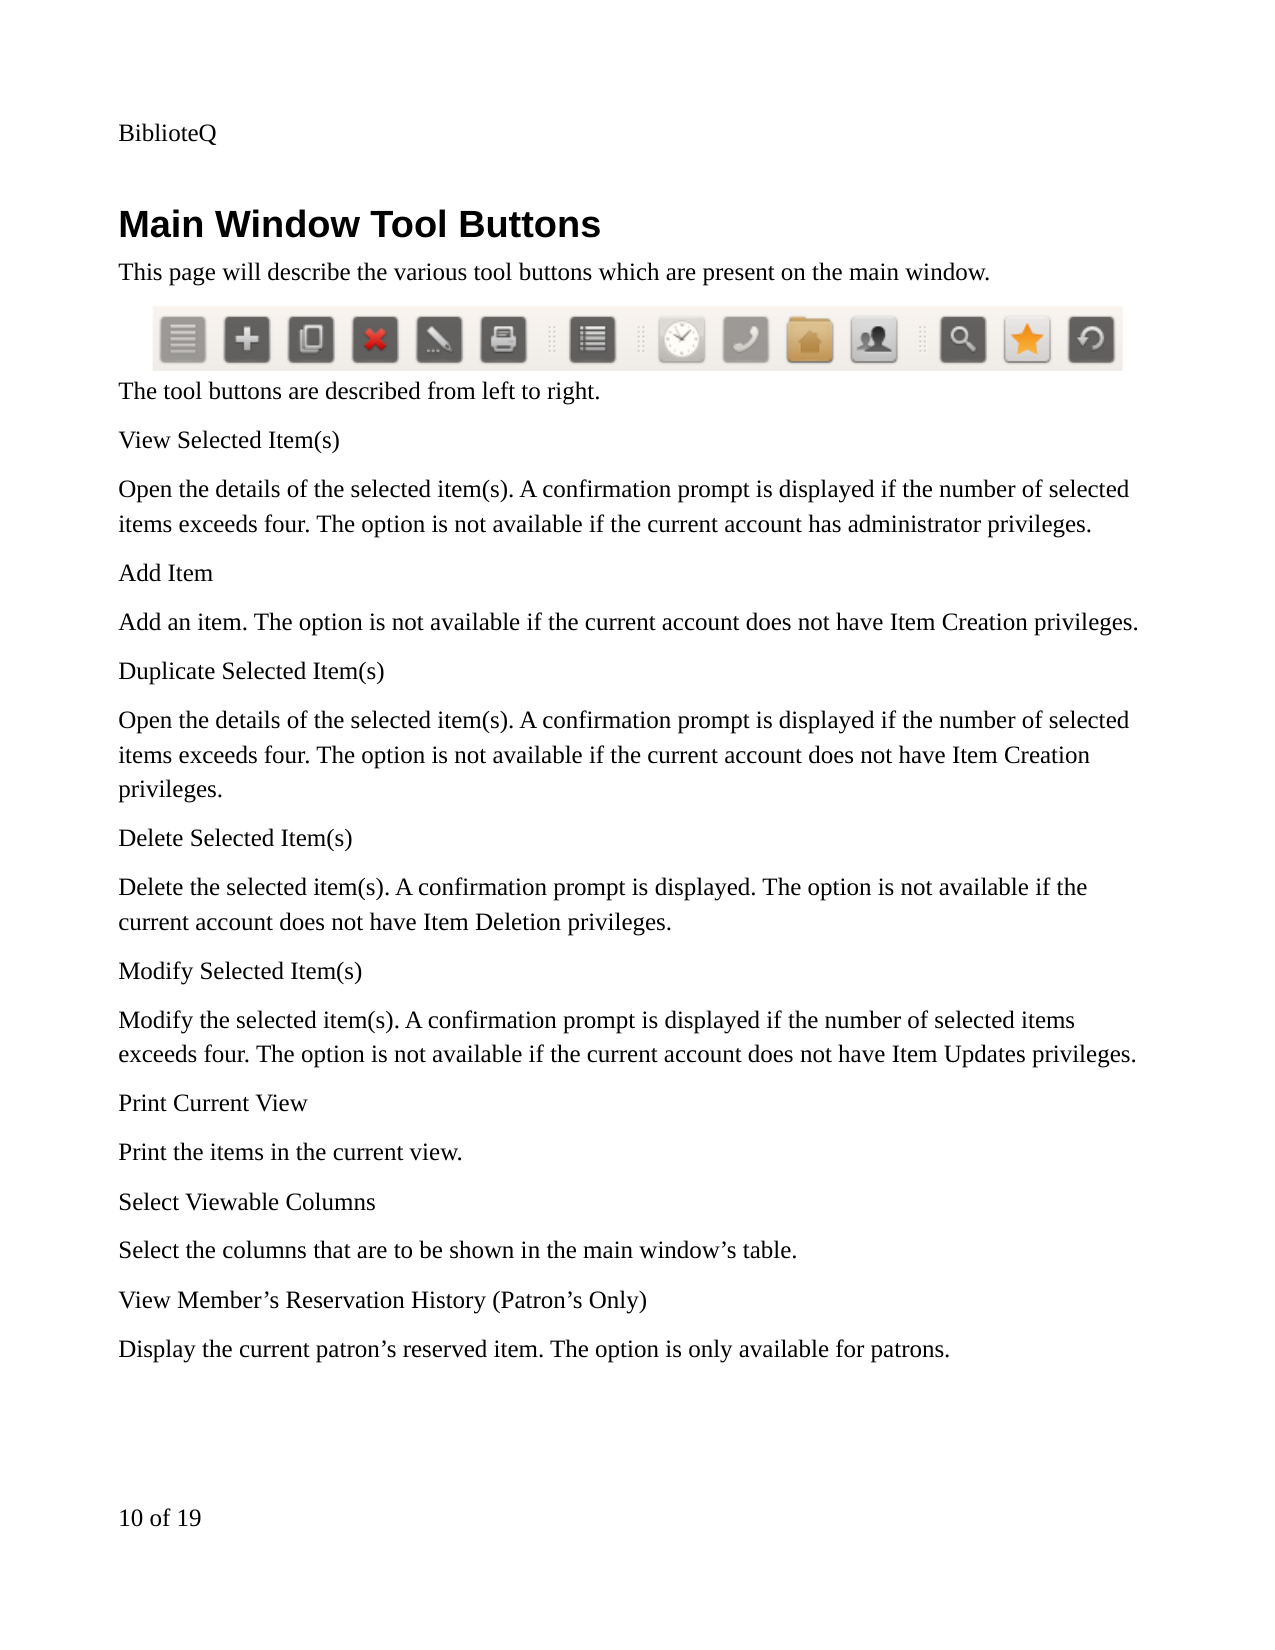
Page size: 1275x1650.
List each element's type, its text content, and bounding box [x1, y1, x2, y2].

text Open the details of the selected item(s). A confirmation prompt is displayed if the number of selected items exceeds four. The option is not available if the current account does not have Item Creation privileges. [118, 705, 1157, 803]
text Modify the selected item(s). A confirmation prompt is displayed if the number of selected items exceeds four. The option is not available if the current account does not have Item Updates privileges. [118, 1005, 1157, 1068]
text This page will describe the various tool buttons which are present on the main window. [118, 257, 1157, 286]
text View Selected Item(s) [118, 425, 1157, 454]
picture [152, 306, 1123, 371]
subtitle Main Window Tool Buttons [118, 201, 1157, 245]
text Select Viewable Columns [118, 1187, 1157, 1215]
text Add Item [118, 558, 1157, 587]
text Delete Selected Item(s) [118, 823, 1157, 852]
text Duplicate Selected Item(s) [118, 656, 1157, 685]
text The tool buttons are described from left to right. [118, 371, 1157, 405]
text Delete the selected item(s). A confirmation prompt is displayed. The option is not available if the current account does not have Item Deletion privileges. [118, 872, 1157, 936]
text Print the items in the current view. [118, 1137, 1157, 1166]
text Print Current View [118, 1088, 1157, 1117]
text Select the columns that are to be shown in the main window’s table. [118, 1236, 1157, 1264]
text Add an item. The option is not available if the current account does not have Item Creation privileges. [118, 607, 1157, 636]
text Open the details of the selected item(s). A confirmation prompt is displayed if the number of selected items exceeds four. The option is not available if the current account has administrator privileges. [118, 474, 1157, 538]
text Modify Selected Item(s) [118, 956, 1157, 984]
text View Member’s Reservation History (Patron’s Only) [118, 1285, 1157, 1313]
text Display the current patron’s reserved item. The option is only available for patrons. [118, 1334, 1157, 1362]
